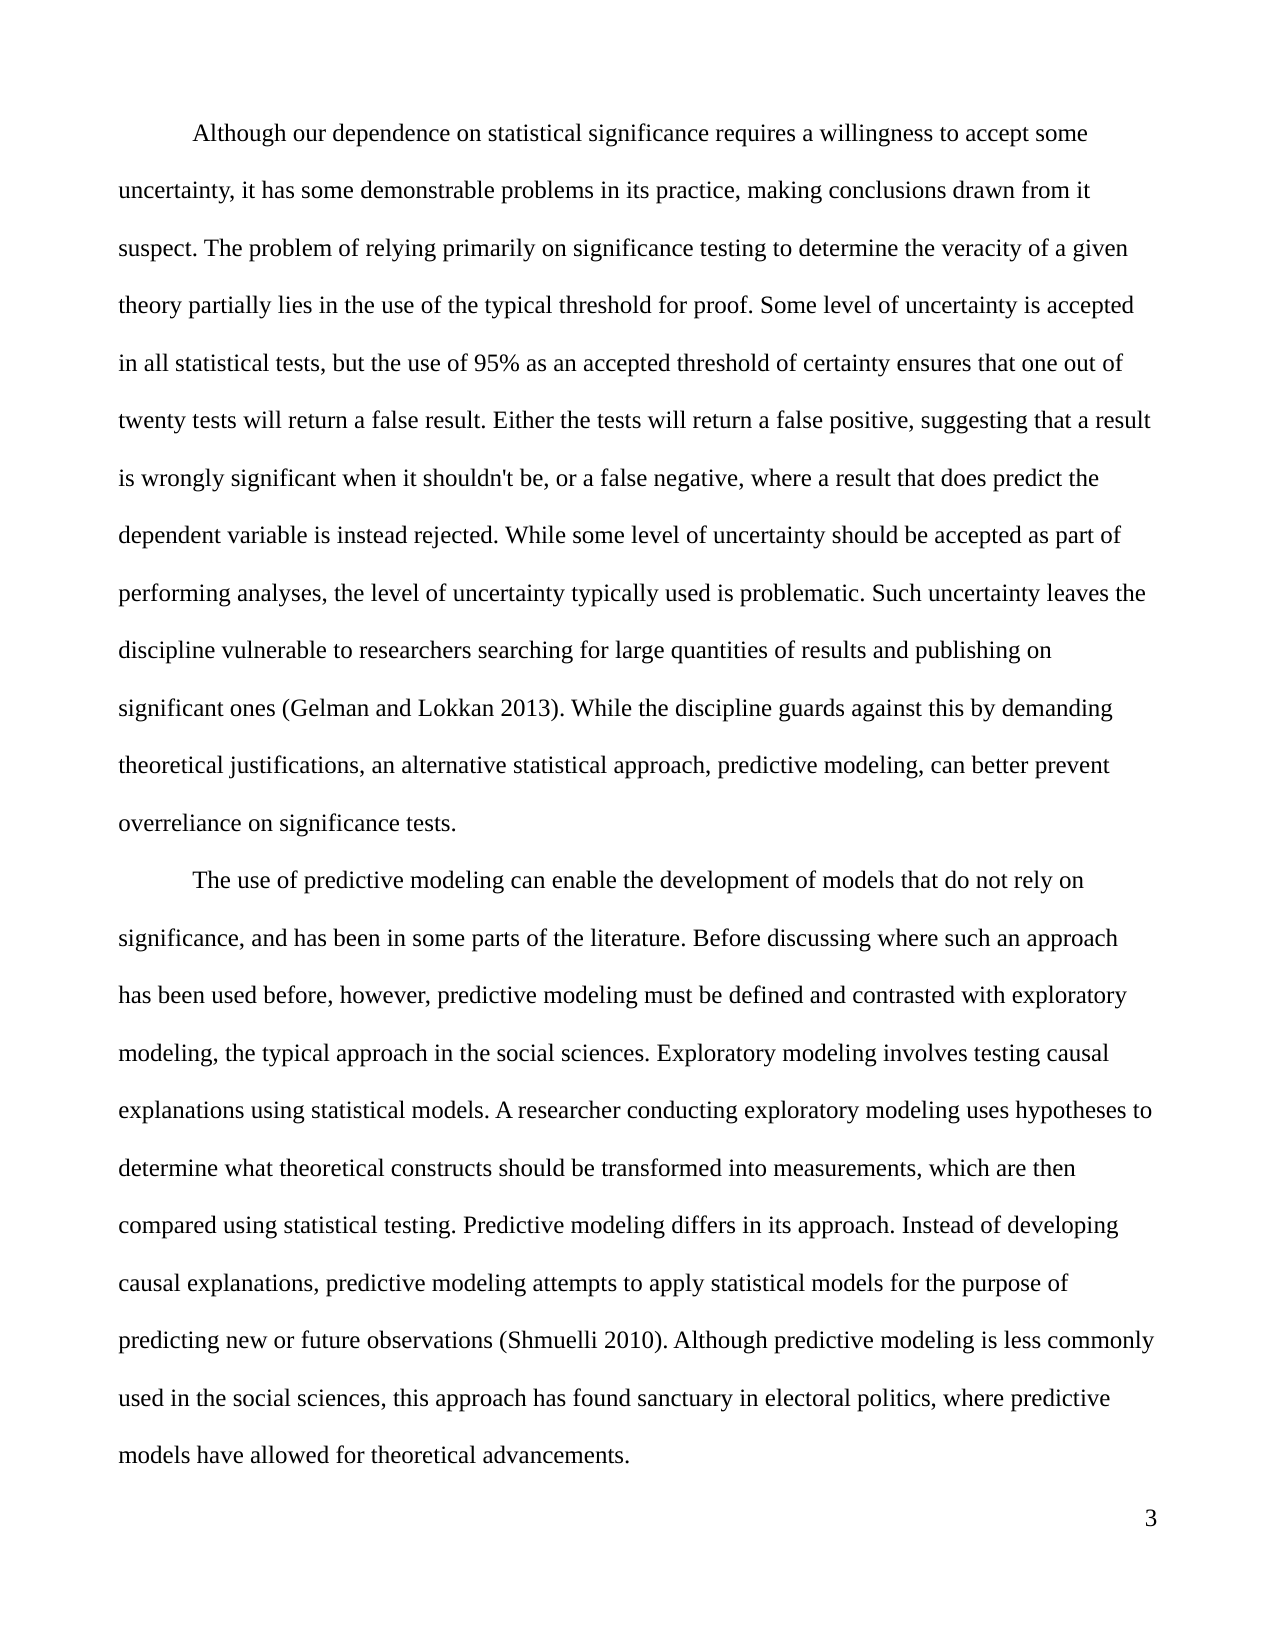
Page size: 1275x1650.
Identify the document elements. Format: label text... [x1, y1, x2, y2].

text The use of predictive modeling can enable the development of models that do not rely on significance, and has been in some parts of the literature. Before discussing where such an approach has been used before, however, predictive modeling must be defined and contrasted with exploratory modeling, the typical approach in the social sciences. Exploratory modeling involves testing causal explanations using statistical models. A researcher conducting exploratory modeling uses hypotheses to determine what theoretical constructs should be transformed into measurements, which are then compared using statistical testing. Predictive modeling differs in its approach. Instead of developing causal explanations, predictive modeling attempts to apply statistical models for the purpose of predicting new or future observations (Shmuelli 2010). Although predictive modeling is less commonly used in the social sciences, this approach has found sanctuary in electoral politics, where predictive models have allowed for theoretical advancements. [118, 866, 1157, 1469]
text Although our dependence on statistical significance requires a willingness to accept some uncertainty, it has some demonstrable problems in its practice, making conclusions drawn from it suspect. The problem of relying primarily on significance testing to determine the veracity of a given theory partially lies in the use of the typical threshold for proof. Some level of uncertainty is accepted in all statistical tests, but the use of 95% as an accepted threshold of certainty ensures that one out of twenty tests will return a false result. Either the tests will return a false positive, suggesting that a result is wrongly significant when it shouldn't be, or a false negative, where a result that does predict the dependent variable is instead rejected. While some level of uncertainty should be accepted as part of performing analyses, the level of uncertainty typically used is problematic. Such uncertainty leaves the discipline vulnerable to researchers searching for large quantities of results and publishing on significant ones (Gelman and Lokkan 2013). While the discipline guards against this by demanding theoretical justifications, an alternative statistical approach, predictive modeling, can better prevent overreliance on significance tests. [118, 118, 1157, 837]
